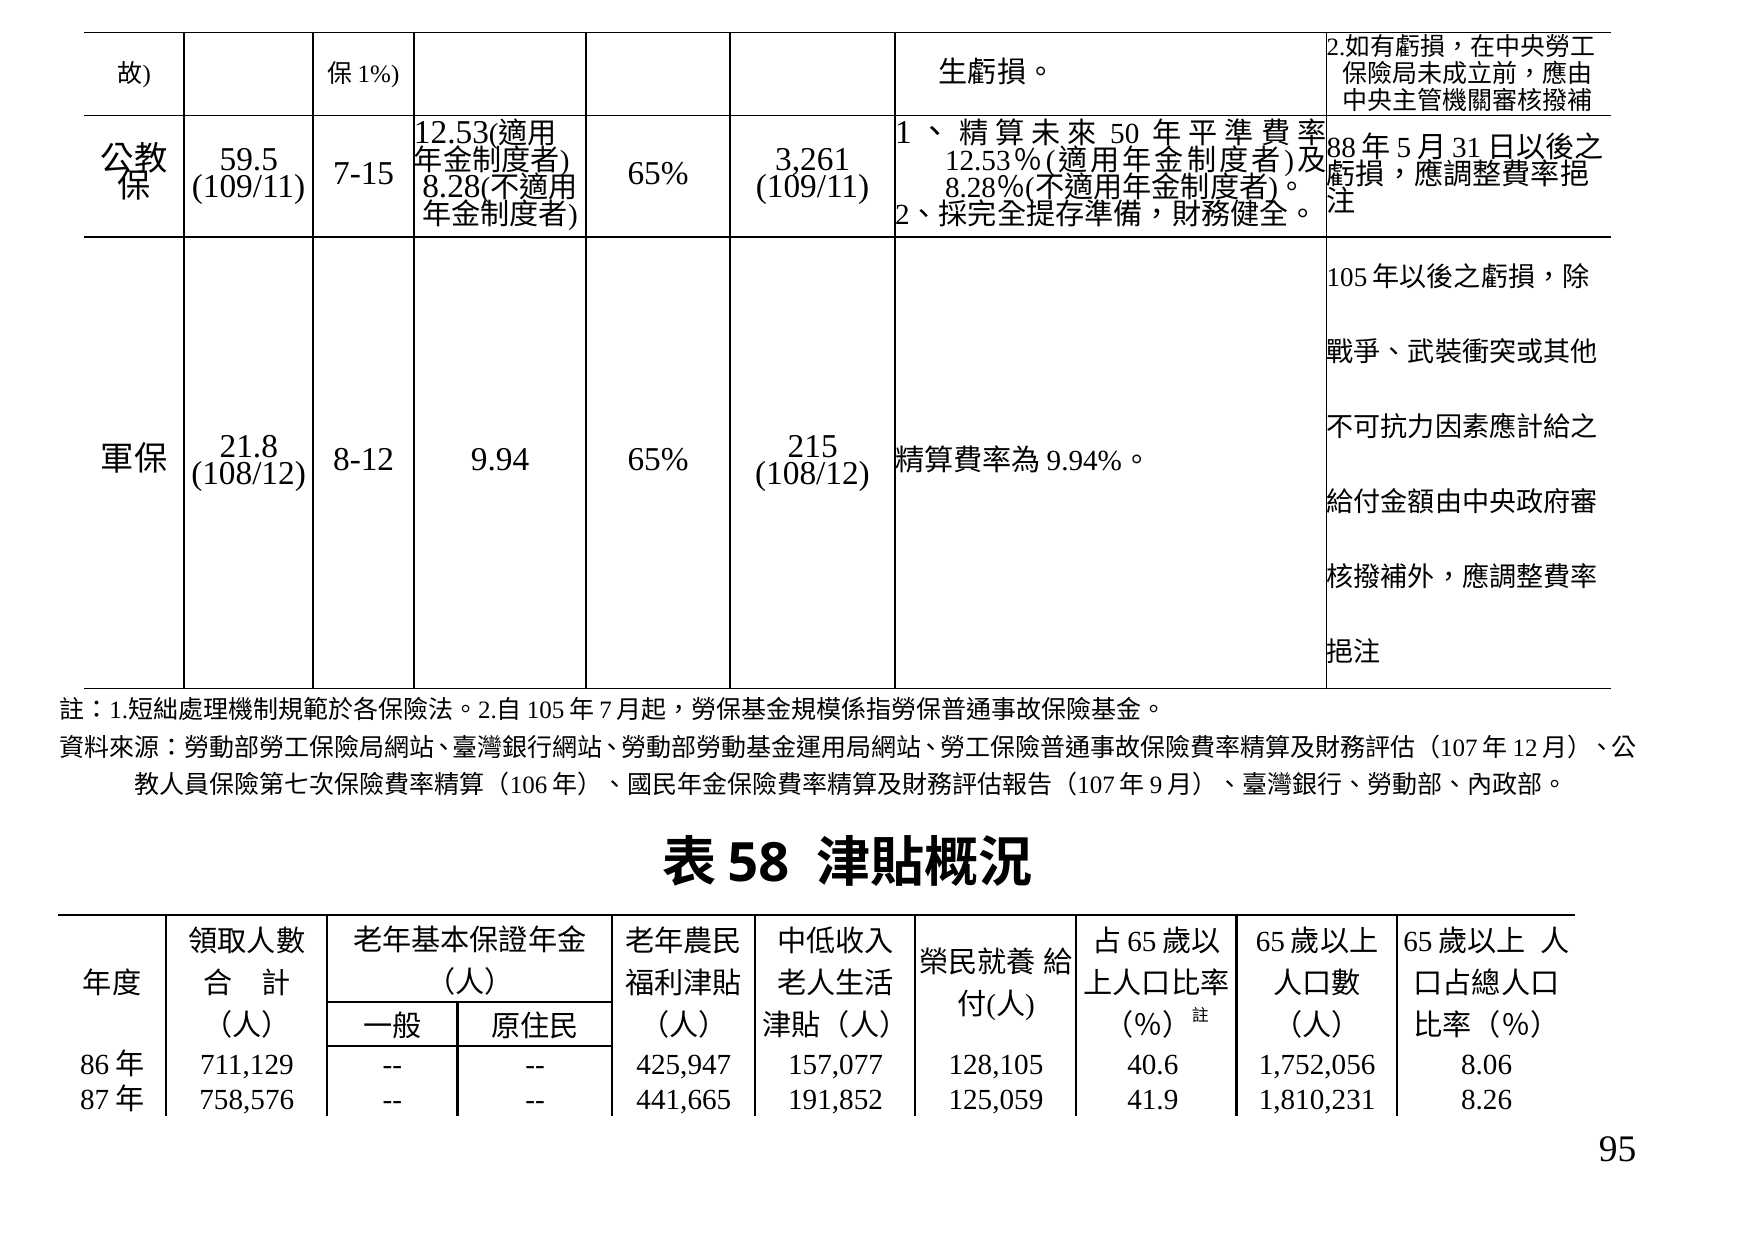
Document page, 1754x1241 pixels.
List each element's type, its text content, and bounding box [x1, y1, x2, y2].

table_cell 87年 [58, 1082, 165, 1116]
table_cell -- [459, 1082, 611, 1116]
table_cell [587, 33, 729, 114]
table_cell 215 (108/12) [731, 238, 894, 688]
table_cell 65% [587, 238, 729, 688]
table_cell 2.如有虧損，在中央勞工保險局未成立前，應由中央主管機關審核撥補 [1327, 33, 1611, 114]
table_header 老年基本保證年金 （人） [328, 916, 611, 1001]
table_cell 8.26 [1398, 1082, 1575, 1116]
table_cell 故) [84, 33, 183, 114]
table_header 65歲以上 人口占總人口比率（％） [1398, 916, 1575, 1045]
table_cell 1、精算未來50年平準費率12.53％(適用年金制度者)及8.28％(不適用年金制度者)。 2、採完全提存準備，財務健全。 [896, 116, 1326, 236]
table_header 年度 [58, 916, 165, 1045]
table_cell 12.53(適用年金制度者) 8.28(不適用年金制度者) [415, 116, 585, 236]
table_header 中低收入 老人生活 津貼（人） [756, 916, 914, 1045]
table_cell 8-12 [314, 238, 413, 688]
table_cell [415, 33, 585, 114]
table_cell 711,129 [167, 1045, 326, 1082]
table_cell [731, 33, 894, 114]
table_cell 1,810,231 [1238, 1082, 1396, 1116]
table_cell 758,576 [167, 1082, 326, 1116]
table_cell 保1%) [314, 33, 413, 114]
table_cell 1,752,056 [1238, 1045, 1396, 1082]
table_cell 65% [587, 116, 729, 236]
table_header 榮民就養 給付(人) [916, 916, 1075, 1045]
table_cell 86年 [58, 1045, 165, 1082]
subtitle 表58 津貼概況 [59, 802, 1636, 914]
table_cell 8.06 [1398, 1045, 1575, 1082]
table_cell -- [459, 1047, 611, 1082]
table_cell 425,947 [613, 1045, 754, 1082]
table_cell 40.6 [1077, 1045, 1235, 1082]
table_cell 公教保 [84, 116, 183, 236]
table_cell 7-15 [314, 116, 413, 236]
text 資料來源：勞動部勞工保險局網站、臺灣銀行網站、勞動部勞動基金運用局網站、勞工保險普通事故保險費率精算及財務評估（107年12月）、公教人員保險第七次保險費率精算（106年）、國民年金保險費率精算及財務評估報告（107年9月）、臺灣銀行、勞動部、內政部。 [59, 727, 1636, 802]
table_header 領取人數 合 計 （人） [167, 916, 326, 1045]
table_cell 軍保 [84, 238, 183, 688]
table_cell 157,077 [756, 1045, 914, 1082]
table_cell [185, 33, 312, 114]
text 註：1.短絀處理機制規範於各保險法。2.自105年7月起，勞保基金規模係指勞保普通事故保險基金。 [59, 689, 1636, 727]
table_cell 原住民 [459, 1003, 611, 1045]
table_cell 125,059 [916, 1082, 1075, 1116]
table_cell 3,261 (109/11) [731, 116, 894, 236]
table_cell -- [328, 1047, 456, 1082]
table_cell 精算費率為9.94%。 [896, 238, 1326, 688]
table_header 占65歲以上人口比率（％）註 [1077, 916, 1235, 1045]
table_cell 59.5 (109/11) [185, 116, 312, 236]
table_cell 21.8 (108/12) [185, 238, 312, 688]
table_cell 9.94 [415, 238, 585, 688]
table_cell 105年以後之虧損，除戰爭、武裝衝突或其他不可抗力因素應計給之給付金額由中央政府審核撥補外，應調整費率挹注 [1327, 238, 1611, 688]
table_cell 441,665 [613, 1082, 754, 1116]
table_cell 一般 [328, 1003, 456, 1045]
table_cell 128,105 [916, 1045, 1075, 1082]
table_cell 41.9 [1077, 1082, 1235, 1116]
table_cell 生虧損。 [896, 33, 1326, 114]
table_cell -- [328, 1082, 456, 1116]
table_header 65歲以上 人口數 （人） [1238, 916, 1396, 1045]
table_header 老年農民 福利津貼 （人） [613, 916, 754, 1045]
table_cell 88年5月31日以後之虧損，應調整費率挹注 [1327, 116, 1611, 236]
table_cell 191,852 [756, 1082, 914, 1116]
